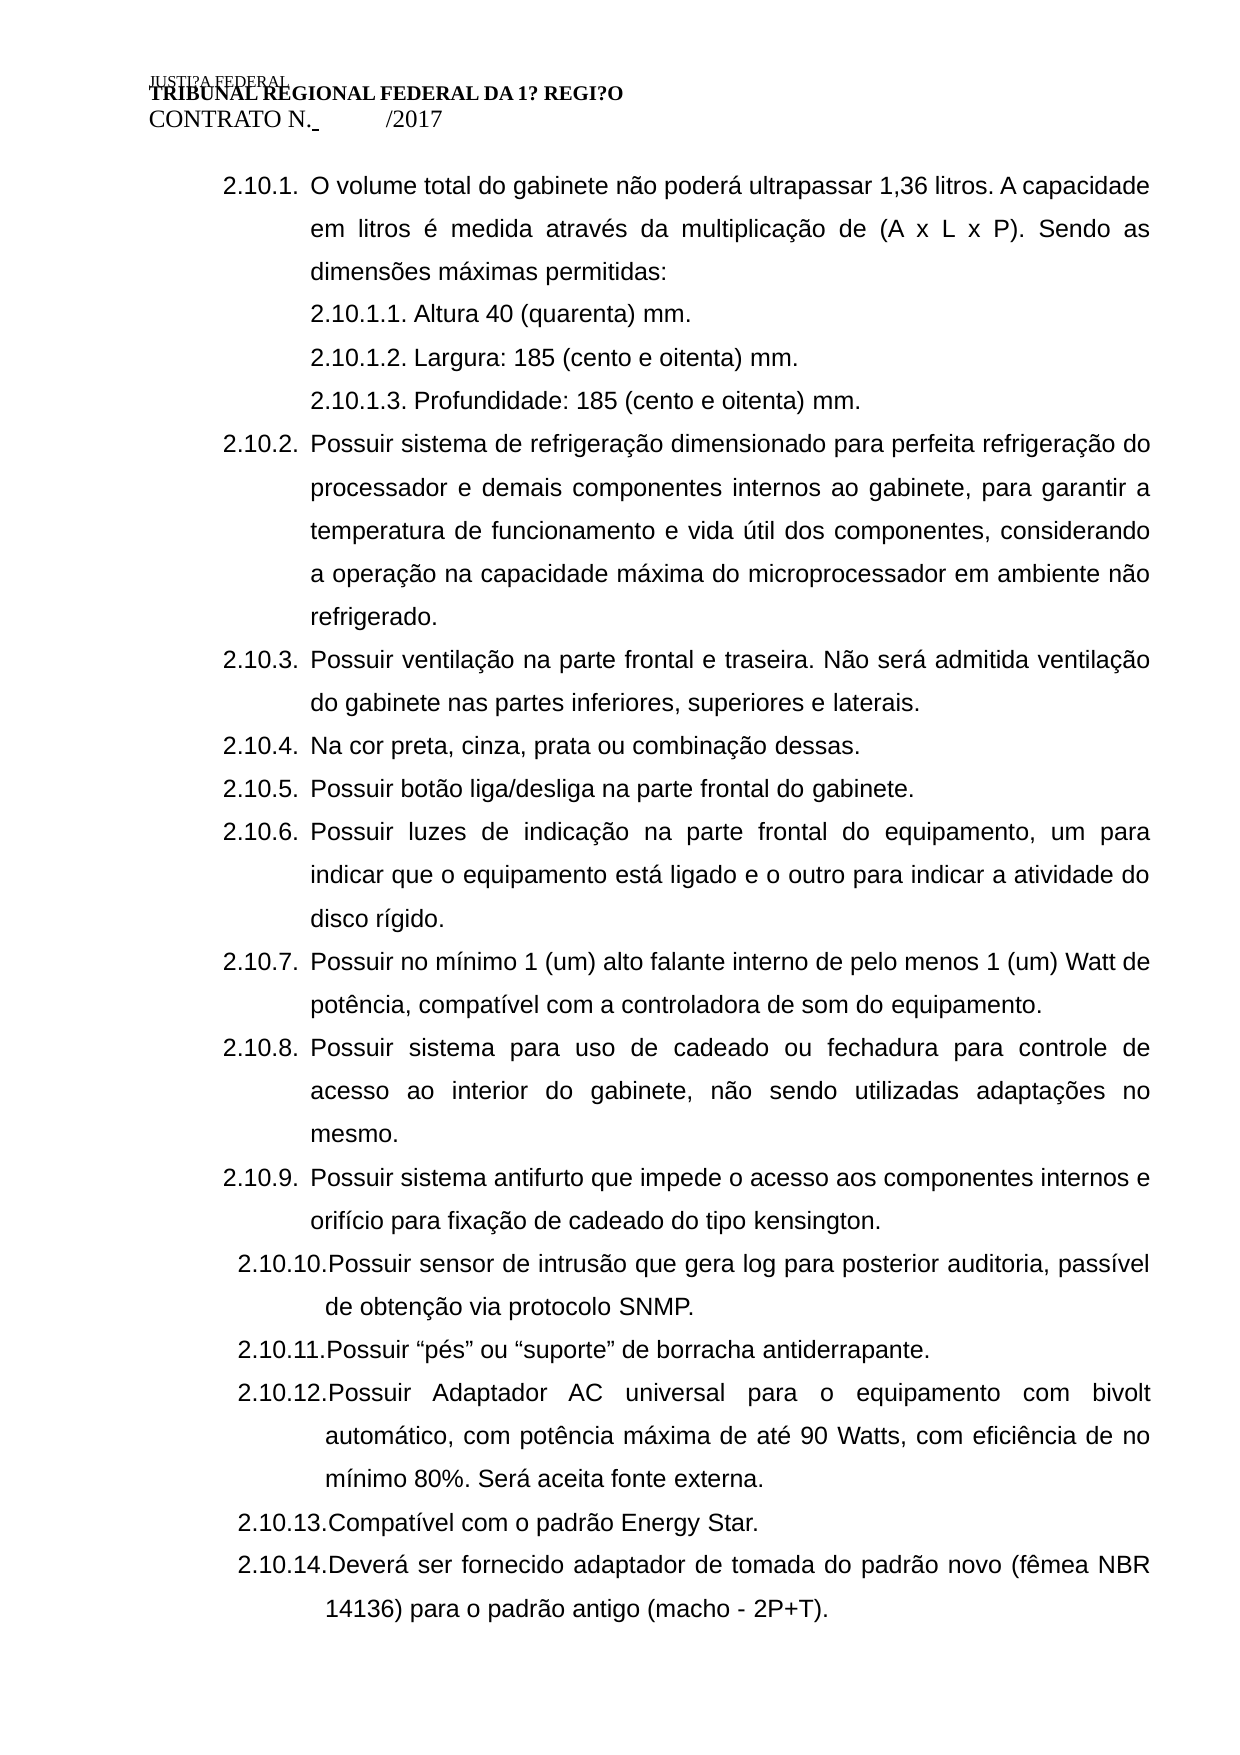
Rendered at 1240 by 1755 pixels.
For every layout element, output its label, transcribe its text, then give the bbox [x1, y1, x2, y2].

list Possuir sistema de refrigeração dimensionado para perfeita refrigeração do processador e demais componentes internos ao gabinete, para garantir a temperatura de funcionamento e vida útil dos componentes, considerando a operação na capacidade máxima do microprocessador em ambiente não refrigerado. [223, 429, 1152, 631]
list Possuir sistema antifurto que impede o acesso aos componentes internos e orifício para fixação de cadeado do tipo kensington. [223, 1163, 1152, 1234]
list Possuir Adaptador AC universal para o equipamento com bivolt automático, com potência máxima de até 90 Watts, com eficiência de no mínimo 80%. Será aceita fonte externa. [237, 1378, 1152, 1493]
list Altura 40 (quarenta) mm. [310, 300, 1162, 329]
list Deverá ser fornecido adaptador de tomada do padrão novo (fêmea NBR 14136) para o padrão antigo (macho - 2P+T). [237, 1551, 1152, 1622]
list O volume total do gabinete não poderá ultrapassar 1,36 litros. A capacidade em litros é medida através da multiplicação de (A x L x P). Sendo as dimensões máximas permitidas: [223, 171, 1152, 286]
list Possuir “pés” ou “suporte” de borracha antiderrapante. [237, 1335, 1162, 1364]
list Possuir no mínimo 1 (um) alto falante interno de pelo menos 1 (um) Watt de potência, compatível com a controladora de som do equipamento. [223, 947, 1152, 1019]
list Possuir sistema para uso de cadeado ou fechadura para controle de acesso ao interior do gabinete, não sendo utilizadas adaptações no mesmo. [223, 1033, 1152, 1148]
list Largura: 185 (cento e oitenta) mm. [310, 343, 1162, 372]
list Na cor preta, cinza, prata ou combinação dessas. [223, 731, 1162, 760]
list Possuir sensor de intrusão que gera log para posterior auditoria, passível de obtenção via protocolo SNMP. [237, 1249, 1152, 1321]
list Possuir luzes de indicação na parte frontal do equipamento, um para indicar que o equipamento está ligado e o outro para indicar a atividade do disco rígido. [223, 817, 1152, 932]
list Profundidade: 185 (cento e oitenta) mm. [310, 386, 1162, 415]
list Compatível com o padrão Energy Star. [237, 1507, 1162, 1536]
list Possuir botão liga/desliga na parte frontal do gabinete. [223, 774, 1162, 803]
list Possuir ventilação na parte frontal e traseira. Não será admitida ventilação do gabinete nas partes inferiores, superiores e laterais. [223, 645, 1152, 717]
